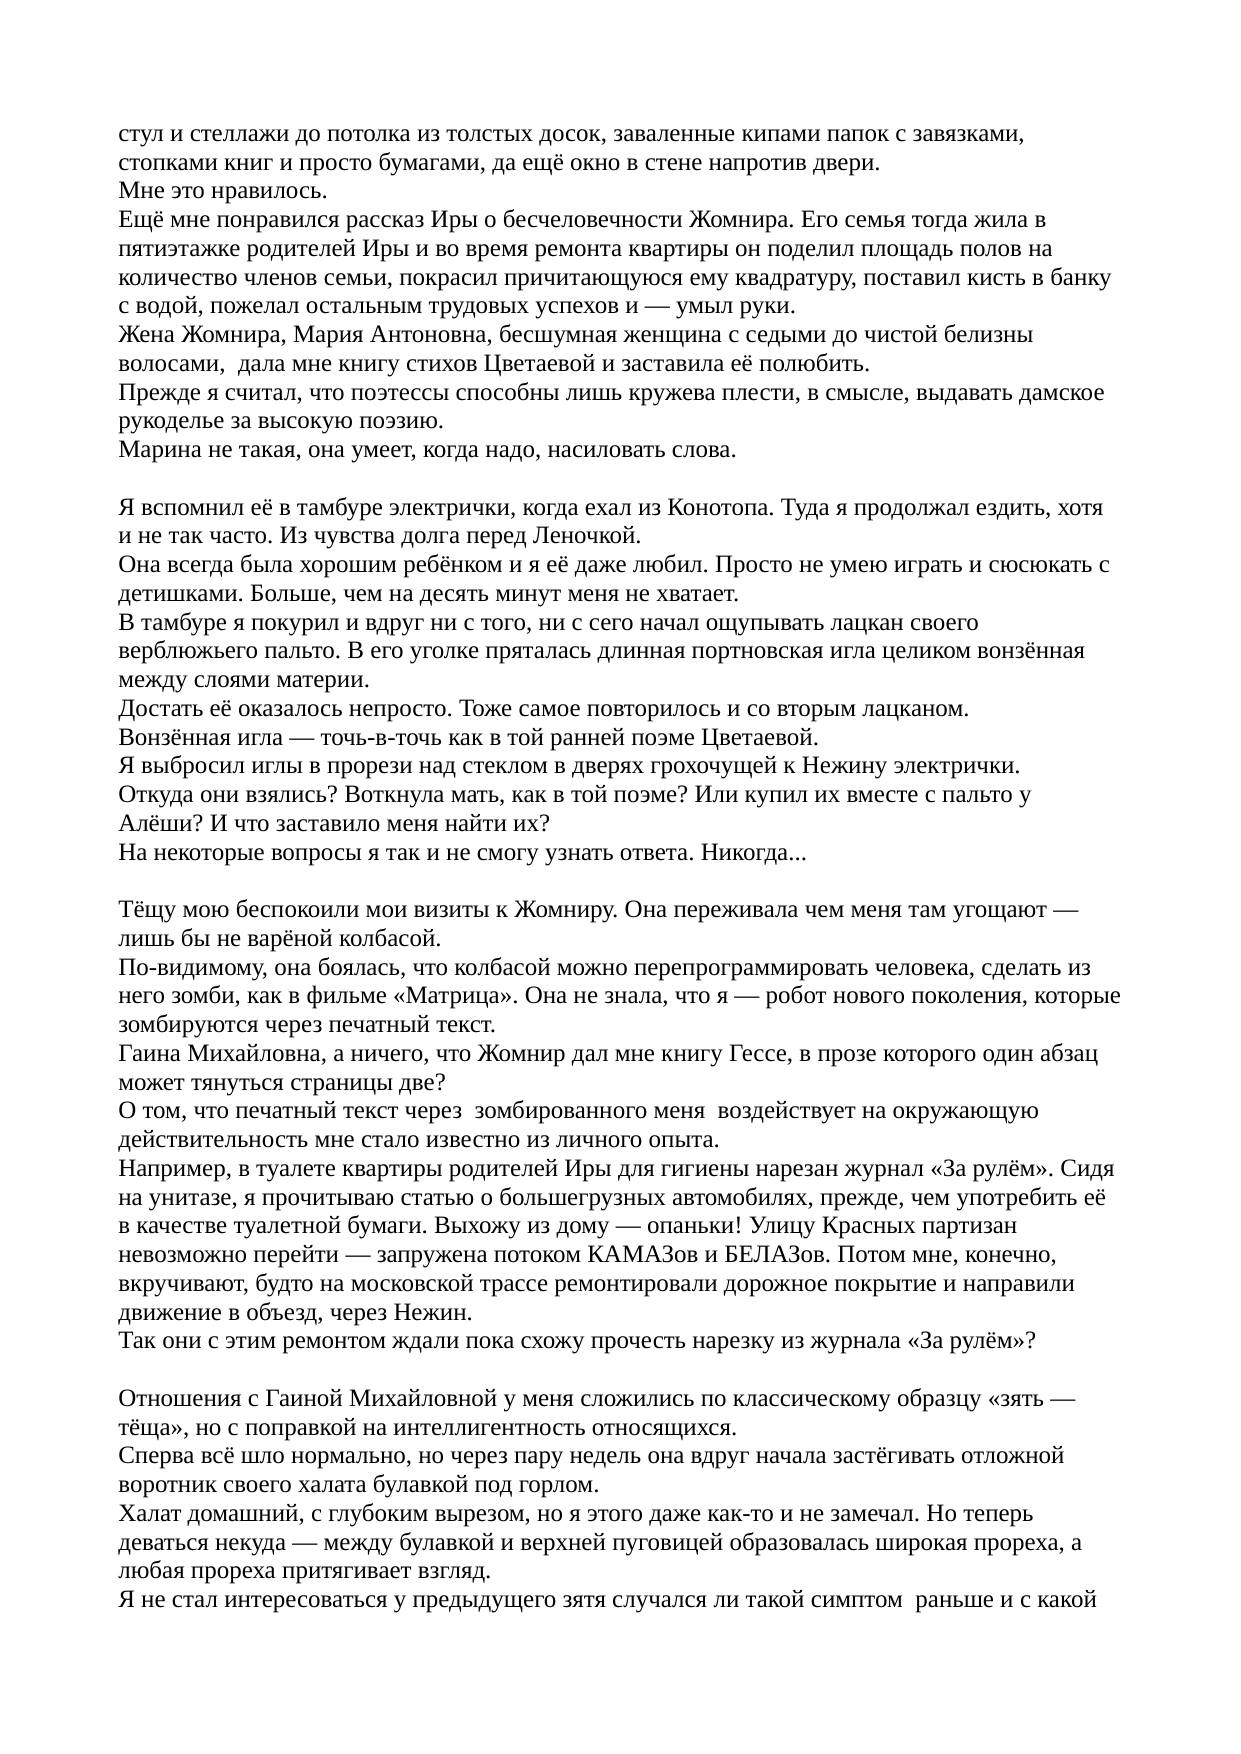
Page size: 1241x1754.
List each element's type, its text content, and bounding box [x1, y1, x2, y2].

text Например, в туалете квартиры родителей Иры для гигиены нарезан журнал «За рулём». Сидя на унитазе, я прочитываю статью о большегрузных автомобилях, прежде, чем употребить её в качестве туалетной бумаги. Выхожу из дому — опаньки! Улицу Красных партизан невозможно перейти — запружена потоком КАМАЗов и БЕЛАЗов. Потом мне, конечно, вкручивают, будто на московской трассе ремонтировали дорожное покрытие и направили движение в объезд, через Нежин. [118, 1153, 1122, 1326]
text Я вспомнил её в тамбуре электрички, когда ехал из Конотопа. Туда я продолжал ездить, хотя и не так часто. Из чувства долга перед Леночкой. [118, 492, 1122, 549]
text Она всегда была хорошим ребёнком и я её даже любил. Просто не умею играть и сюсюкать с детишками. Больше, чем на десять минут меня не хватает. [118, 549, 1122, 607]
text Марина не такая, она умеет, когда надо, насиловать слова. [118, 434, 1122, 463]
text По-видимому, она боялась, что колбасой можно перепрограммировать человека, сделать из него зомби, как в фильме «Матрица». Она не знала, что я — робот нового поколения, которые зомбируются через печатный текст. [118, 952, 1122, 1038]
text Жена Жомнира, Мария Антоновна, бесшумная женщина с седыми до чистой белизны волосами, дала мне книгу стихов Цветаевой и заставила её полюбить. [118, 319, 1122, 377]
text Я выбросил иглы в прорези над стеклом в дверях грохочущей к Нежину электрички. [118, 751, 1122, 779]
text Гаина Михайловна, а ничего, что Жомнир дал мне книгу Гессе, в прозе которого один абзац может тянуться страницы две? [118, 1038, 1122, 1096]
text Прежде я считал, что поэтессы способны лишь кружева плести, в смысле, выдавать дамское рукоделье за высокую поэзию. [118, 377, 1122, 434]
text Достать её оказалось непросто. Тоже самое повторилось и со вторым лацканом. [118, 693, 1122, 722]
text Отношения с Гаиной Михайловной у меня сложились по классическому образцу «зять — тёща», но с поправкой на интеллигентность относящихся. [118, 1383, 1122, 1441]
text стул и стеллажи до потолка из толстых досок, заваленные кипами папок с завязками, стопками книг и просто бумагами, да ещё окно в стене напротив двери. [118, 118, 1122, 176]
text Вонзённая игла — точь-в-точь как в той ранней поэме Цветаевой. [118, 722, 1122, 751]
text Халат домашний, с глубоким вырезом, но я этого даже как-то и не замечал. Но теперь деваться некуда — между булавкой и верхней пуговицей образовалась широкая прореха, а любая прореха притягивает взгляд. [118, 1498, 1122, 1584]
text Я не стал интересоваться у предыдущего зятя случался ли такой симптом раньше и с какой [118, 1584, 1122, 1613]
text На некоторые вопросы я так и не смогу узнать ответа. Никогда... [118, 837, 1122, 866]
text Тёщу мою беспокоили мои визиты к Жомниру. Она переживала чем меня там угощают — лишь бы не варёной колбасой. [118, 894, 1122, 952]
text В тамбуре я покурил и вдруг ни с того, ни с сего начал ощупывать лацкан своего верблюжьего пальто. В его уголке пряталась длинная портновская игла целиком вонзённая между слоями материи. [118, 607, 1122, 693]
text Ещё мне понравился рассказ Иры о бесчеловечности Жомнира. Его семья тогда жила в пятиэтажке родителей Иры и во время ремонта квартиры он поделил площадь полов на количество членов семьи, покрасил причитающуюся ему квадратуру, поставил кисть в банку с водой, пожелал остальным трудовых успехов и — умыл руки. [118, 204, 1122, 319]
text Так они с этим ремонтом ждали пока схожу прочесть нарезку из журнала «За рулём»? [118, 1326, 1122, 1354]
text Откуда они взялись? Воткнула мать, как в той поэме? Или купил их вместе с пальто у Алёши? И что заставило меня найти их? [118, 779, 1122, 837]
text О том, что печатный текст через зомбированного меня воздействует на окружающую действительность мне стало известно из личного опыта. [118, 1096, 1122, 1153]
text Сперва всё шло нормально, но через пару недель она вдруг начала застёгивать отложной воротник своего халата булавкой под горлом. [118, 1441, 1122, 1498]
text Мне это нравилось. [118, 176, 1122, 204]
